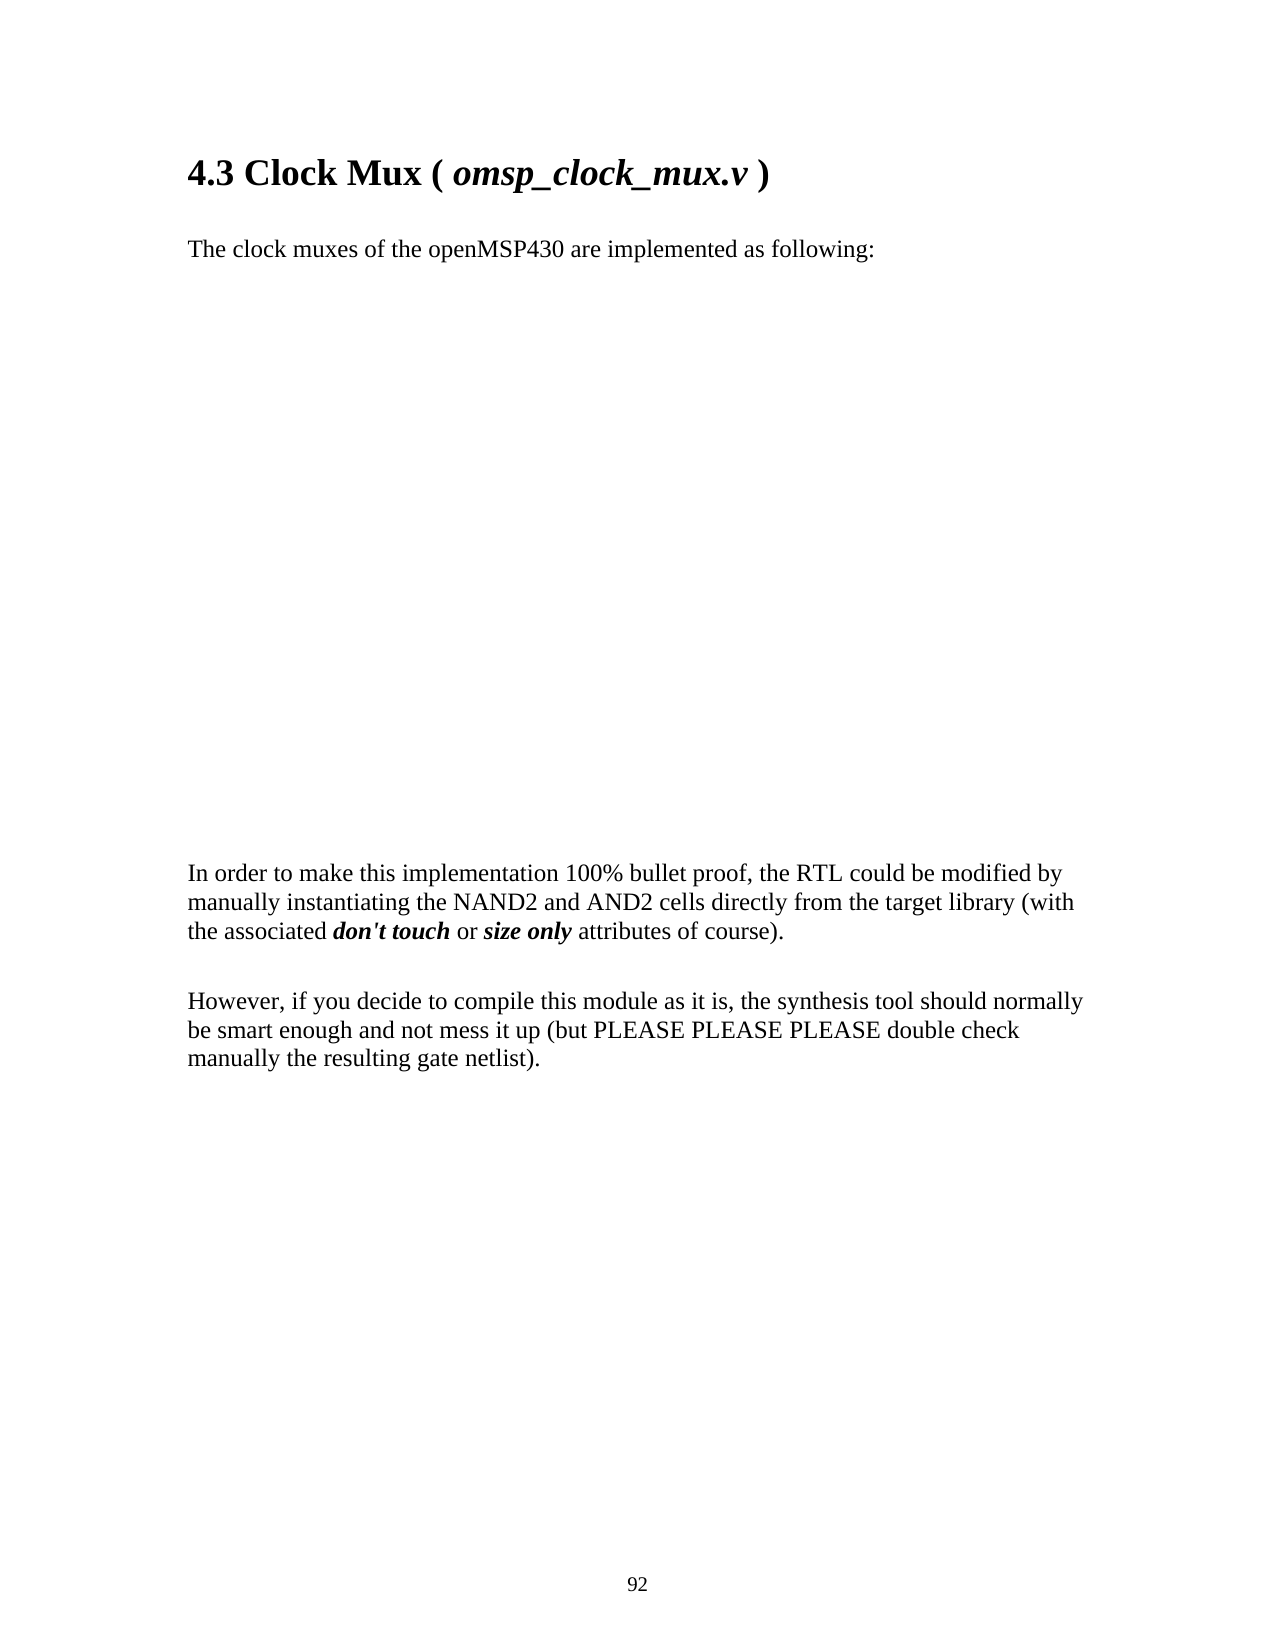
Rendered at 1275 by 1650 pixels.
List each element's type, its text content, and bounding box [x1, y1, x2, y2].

text In order to make this implementation 100% bullet proof, the RTL could be modified by manually instantiating the NAND2 and AND2 cells directly from the target library (with the associated don't touch or size only attributes of course). [187, 858, 1088, 973]
text The clock muxes of the openMSP430 are implemented as following: [187, 234, 1088, 263]
text 4.3 Clock Mux ( omsp_clock_mux.v ) [187, 150, 1088, 193]
text However, if you decide to compile this module as it is, the synthesis tool should normally be smart enough and not mess it up (but PLEASE PLEASE PLEASE double check manually the resulting gate netlist). [187, 986, 1088, 1072]
